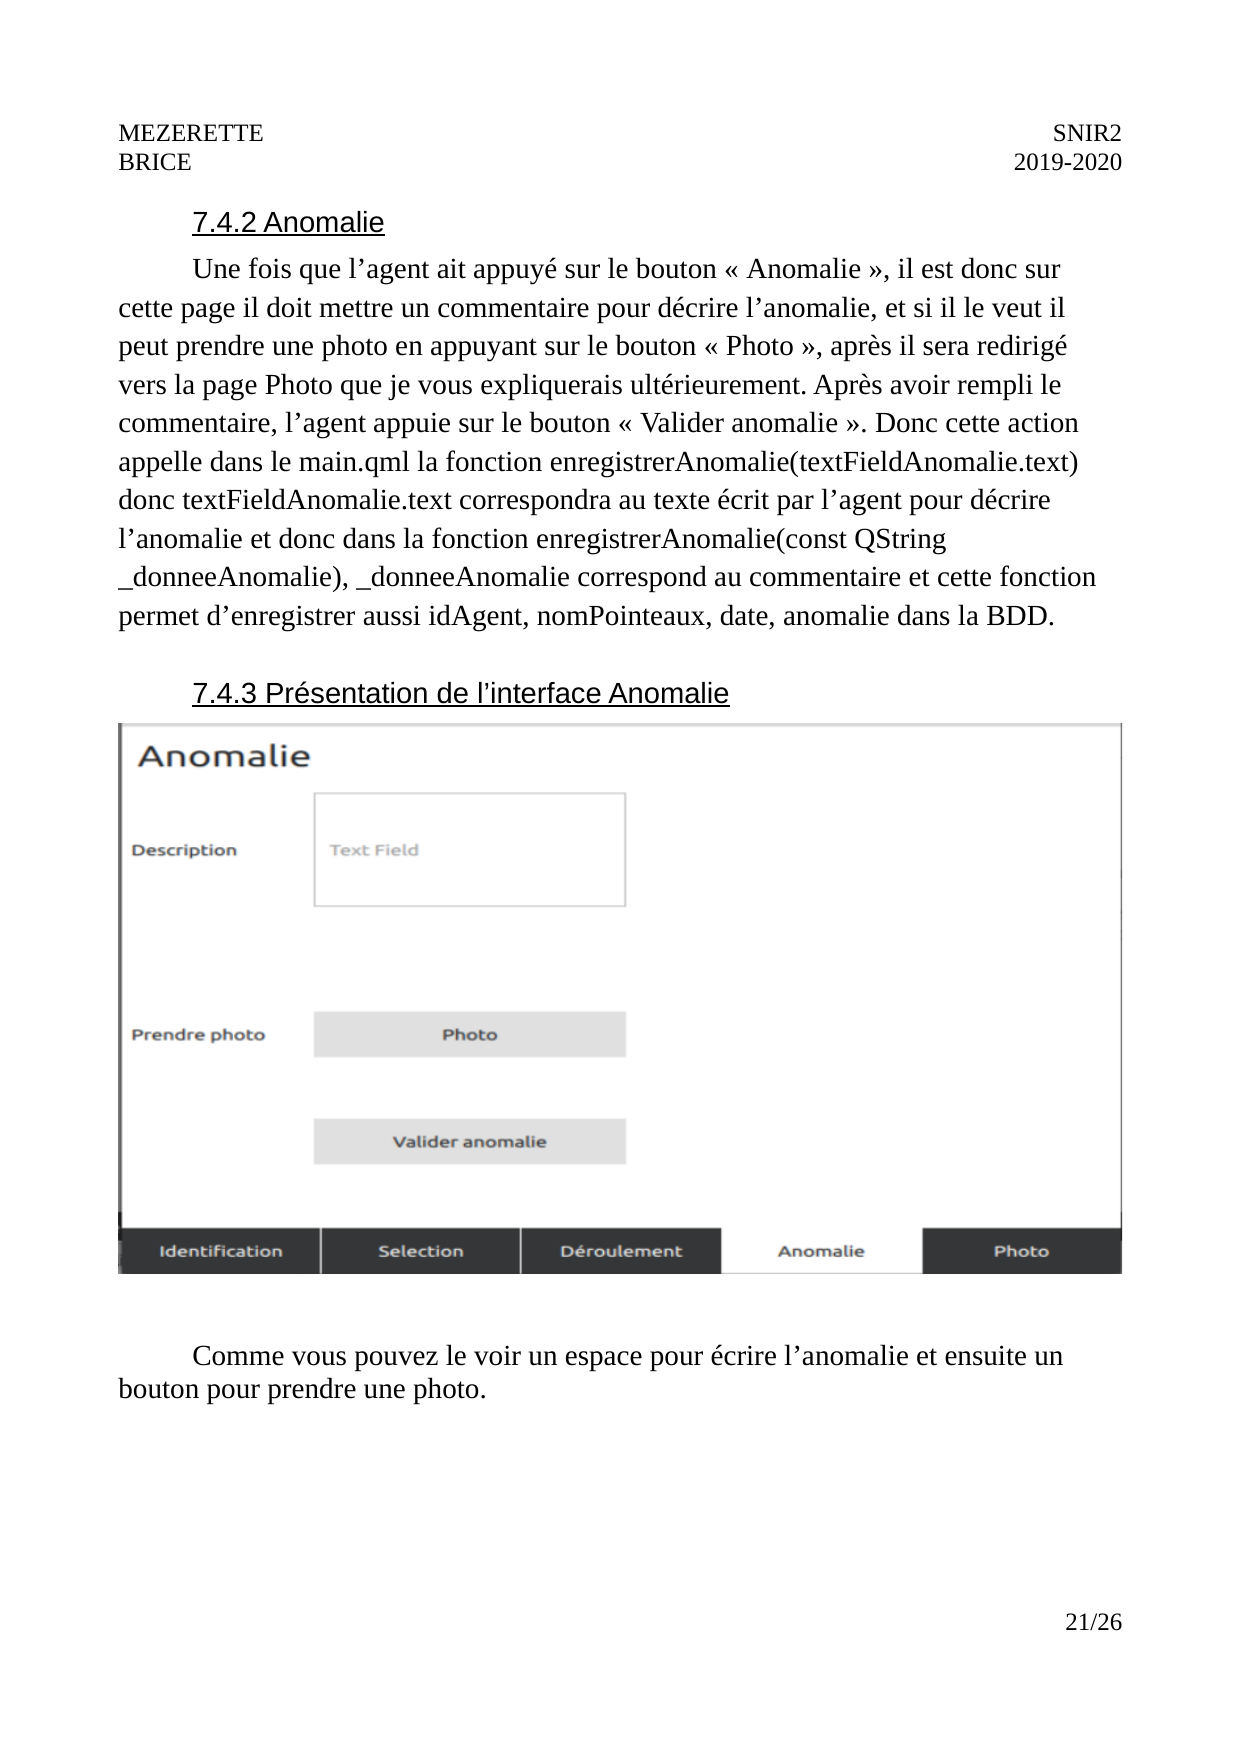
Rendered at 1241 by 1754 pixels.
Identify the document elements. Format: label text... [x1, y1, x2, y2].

subtitle 7.4.3 Présentation de l’interface Anomalie [118, 672, 1122, 711]
picture [118, 723, 1123, 1274]
text Une fois que l’agent ait appuyé sur le bouton « Anomalie », il est donc sur cette page il doit mettre un commentaire pour décrire l’anomalie, et si il le veut il peut prendre une photo en appuyant sur le bouton « Photo », après il sera redirigé vers la page Photo que je vous expliquerais ultérieurement. Après avoir rempli le commentaire, l’agent appuie sur le bouton « Valider anomalie ». Donc cette action appelle dans le main.qml la fonction enregistrerAnomalie(textFieldAnomalie.text) donc textFieldAnomalie.text correspondra au texte écrit par l’agent pour décrire l’anomalie et donc dans la fonction enregistrerAnomalie(const QString _donneeAnomalie), _donneeAnomalie correspond au commentaire et cette fonction permet d’enregistrer aussi idAgent, nomPointeaux, date, anomalie dans la BDD. [118, 251, 1122, 632]
subtitle Comme vous pouvez le voir un espace pour écrire l’anomalie et ensuite un bouton pour prendre une photo. [118, 1338, 1122, 1405]
subtitle 7.4.2 Anomalie [118, 205, 1122, 239]
